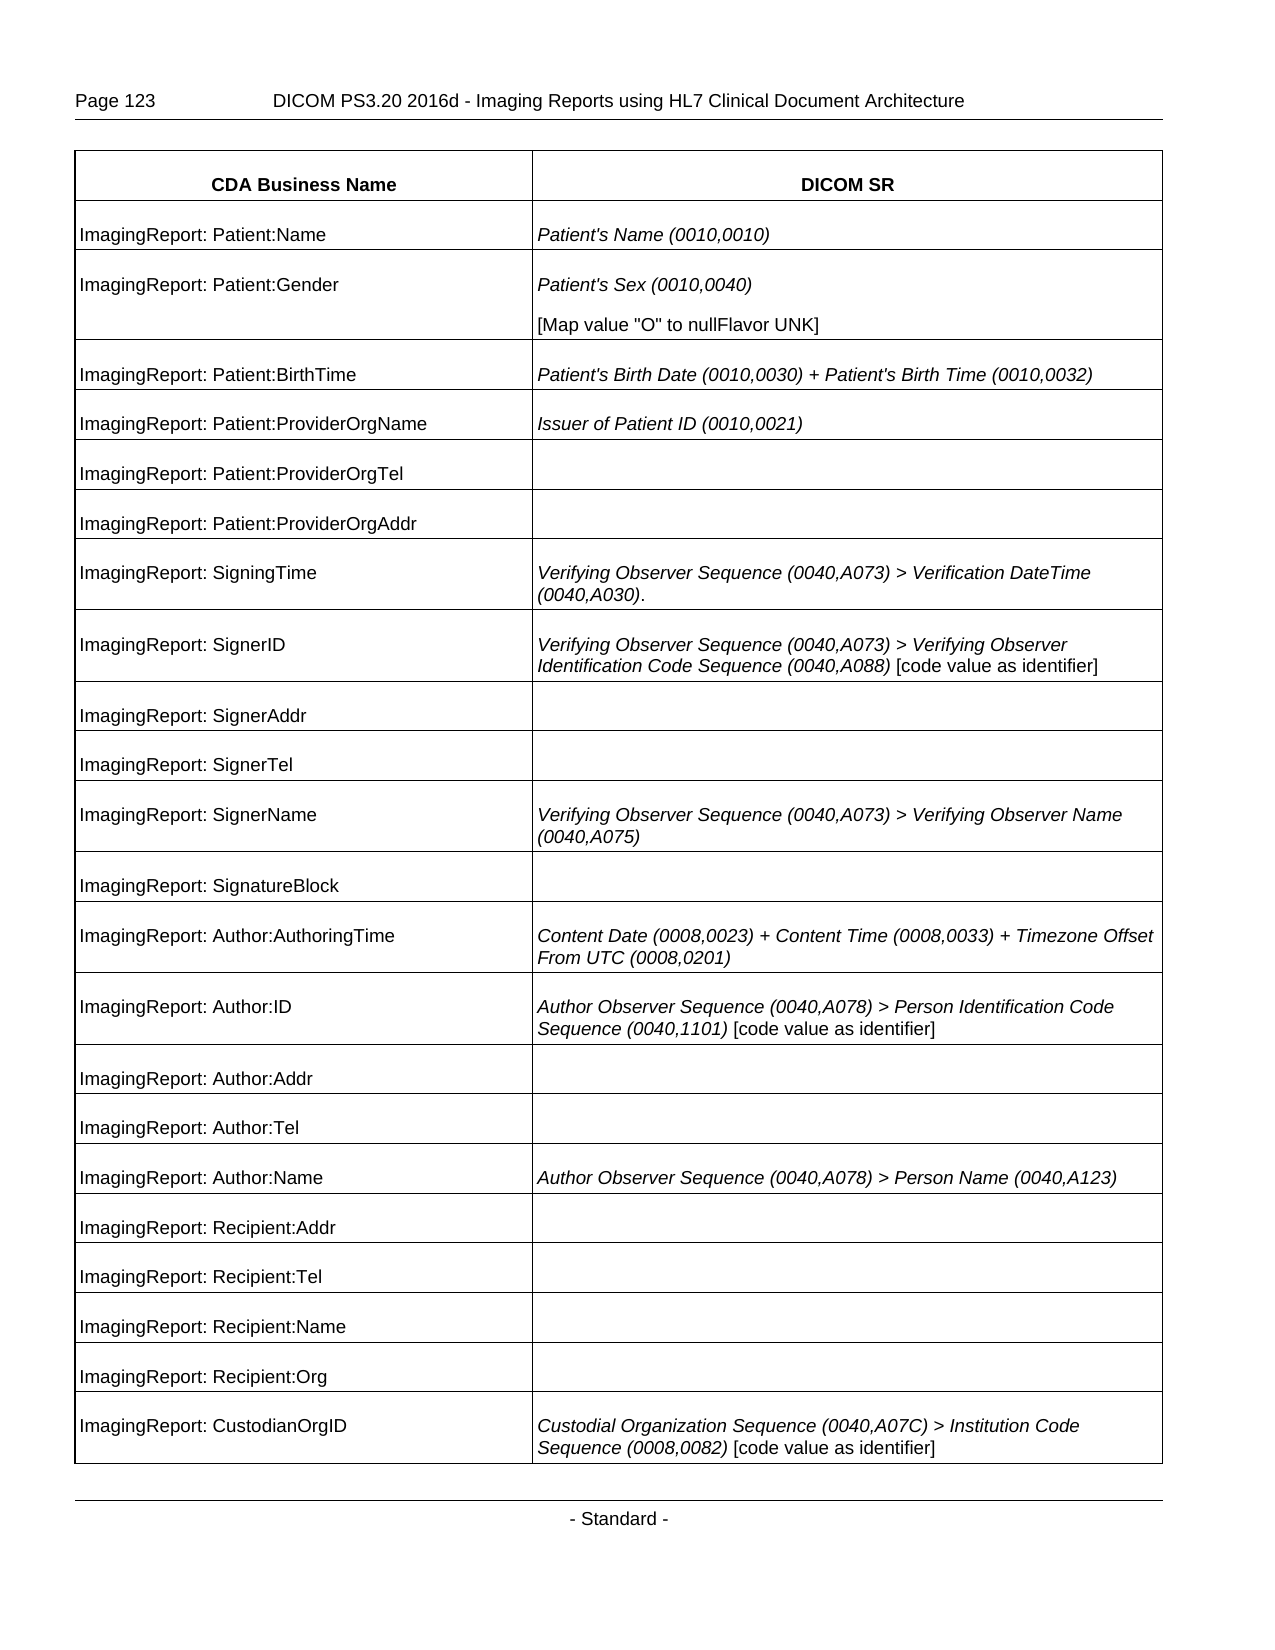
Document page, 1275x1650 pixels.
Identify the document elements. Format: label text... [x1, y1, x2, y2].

table_cell Verifying Observer Sequence (0040,A073) > Verification DateTime (0040,A030). [533, 539, 1162, 609]
table_header CDA Business Name [76, 151, 532, 200]
table_cell ImagingReport: Author:Tel [76, 1094, 532, 1143]
table_cell Patient's Sex (0010,0040) [Map value "O" to nullFlavor UNK] [533, 250, 1162, 339]
table_cell [533, 1343, 1162, 1391]
table_cell ImagingReport: Author:ID [76, 973, 532, 1043]
table_cell ImagingReport: Patient:BirthTime [76, 340, 532, 389]
table_cell [533, 1293, 1162, 1342]
table_cell ImagingReport: Author:Addr [76, 1045, 532, 1093]
table_cell ImagingReport: SignerTel [76, 731, 532, 780]
table_cell [533, 1045, 1162, 1093]
table_cell Author Observer Sequence (0040,A078) > Person Identification Code Sequence (0040,1101) [code value as identifier] [533, 973, 1162, 1043]
table_cell ImagingReport: Recipient:Name [76, 1293, 532, 1342]
table_cell ImagingReport: Patient:ProviderOrgAddr [76, 490, 532, 538]
table_cell Patient's Birth Date (0010,0030) + Patient's Birth Time (0010,0032) [533, 340, 1162, 389]
table_cell ImagingReport: Patient:Gender [76, 250, 532, 339]
table_cell ImagingReport: Recipient:Addr [76, 1194, 532, 1242]
table_cell ImagingReport: Author:Name [76, 1144, 532, 1192]
table_cell Patient's Name (0010,0010) [533, 201, 1162, 249]
table_cell [533, 1194, 1162, 1242]
table_cell [533, 1243, 1162, 1292]
table_cell ImagingReport: CustodianOrgID [76, 1392, 532, 1462]
table_cell [533, 490, 1162, 538]
table_cell Content Date (0008,0023) + Content Time (0008,0033) + Timezone Offset From UTC (0008,0201) [533, 902, 1162, 972]
table_cell [533, 731, 1162, 780]
table_cell ImagingReport: SignerID [76, 610, 532, 681]
table_cell Custodial Organization Sequence (0040,A07C) > Institution Code Sequence (0008,0082) [code value as identifier] [533, 1392, 1162, 1462]
table_cell ImagingReport: Recipient:Tel [76, 1243, 532, 1292]
table_cell ImagingReport: SigningTime [76, 539, 532, 609]
table_cell Verifying Observer Sequence (0040,A073) > Verifying Observer Identification Code Sequence (0040,A088) [code value as identifier] [533, 610, 1162, 681]
table_cell ImagingReport: Patient:ProviderOrgTel [76, 440, 532, 488]
table_cell [533, 440, 1162, 488]
table_header DICOM SR [533, 151, 1162, 200]
table_cell ImagingReport: SignatureBlock [76, 852, 532, 901]
table_cell [533, 852, 1162, 901]
table_cell ImagingReport: Patient:Name [76, 201, 532, 249]
table_cell ImagingReport: SignerName [76, 781, 532, 851]
table_cell [533, 682, 1162, 730]
table_cell ImagingReport: Recipient:Org [76, 1343, 532, 1391]
table_cell [533, 1094, 1162, 1143]
table_cell ImagingReport: Author:AuthoringTime [76, 902, 532, 972]
table_cell ImagingReport: Patient:ProviderOrgName [76, 390, 532, 439]
table_cell Author Observer Sequence (0040,A078) > Person Name (0040,A123) [533, 1144, 1162, 1192]
table_cell Issuer of Patient ID (0010,0021) [533, 390, 1162, 439]
table_cell Verifying Observer Sequence (0040,A073) > Verifying Observer Name (0040,A075) [533, 781, 1162, 851]
table_cell ImagingReport: SignerAddr [76, 682, 532, 730]
